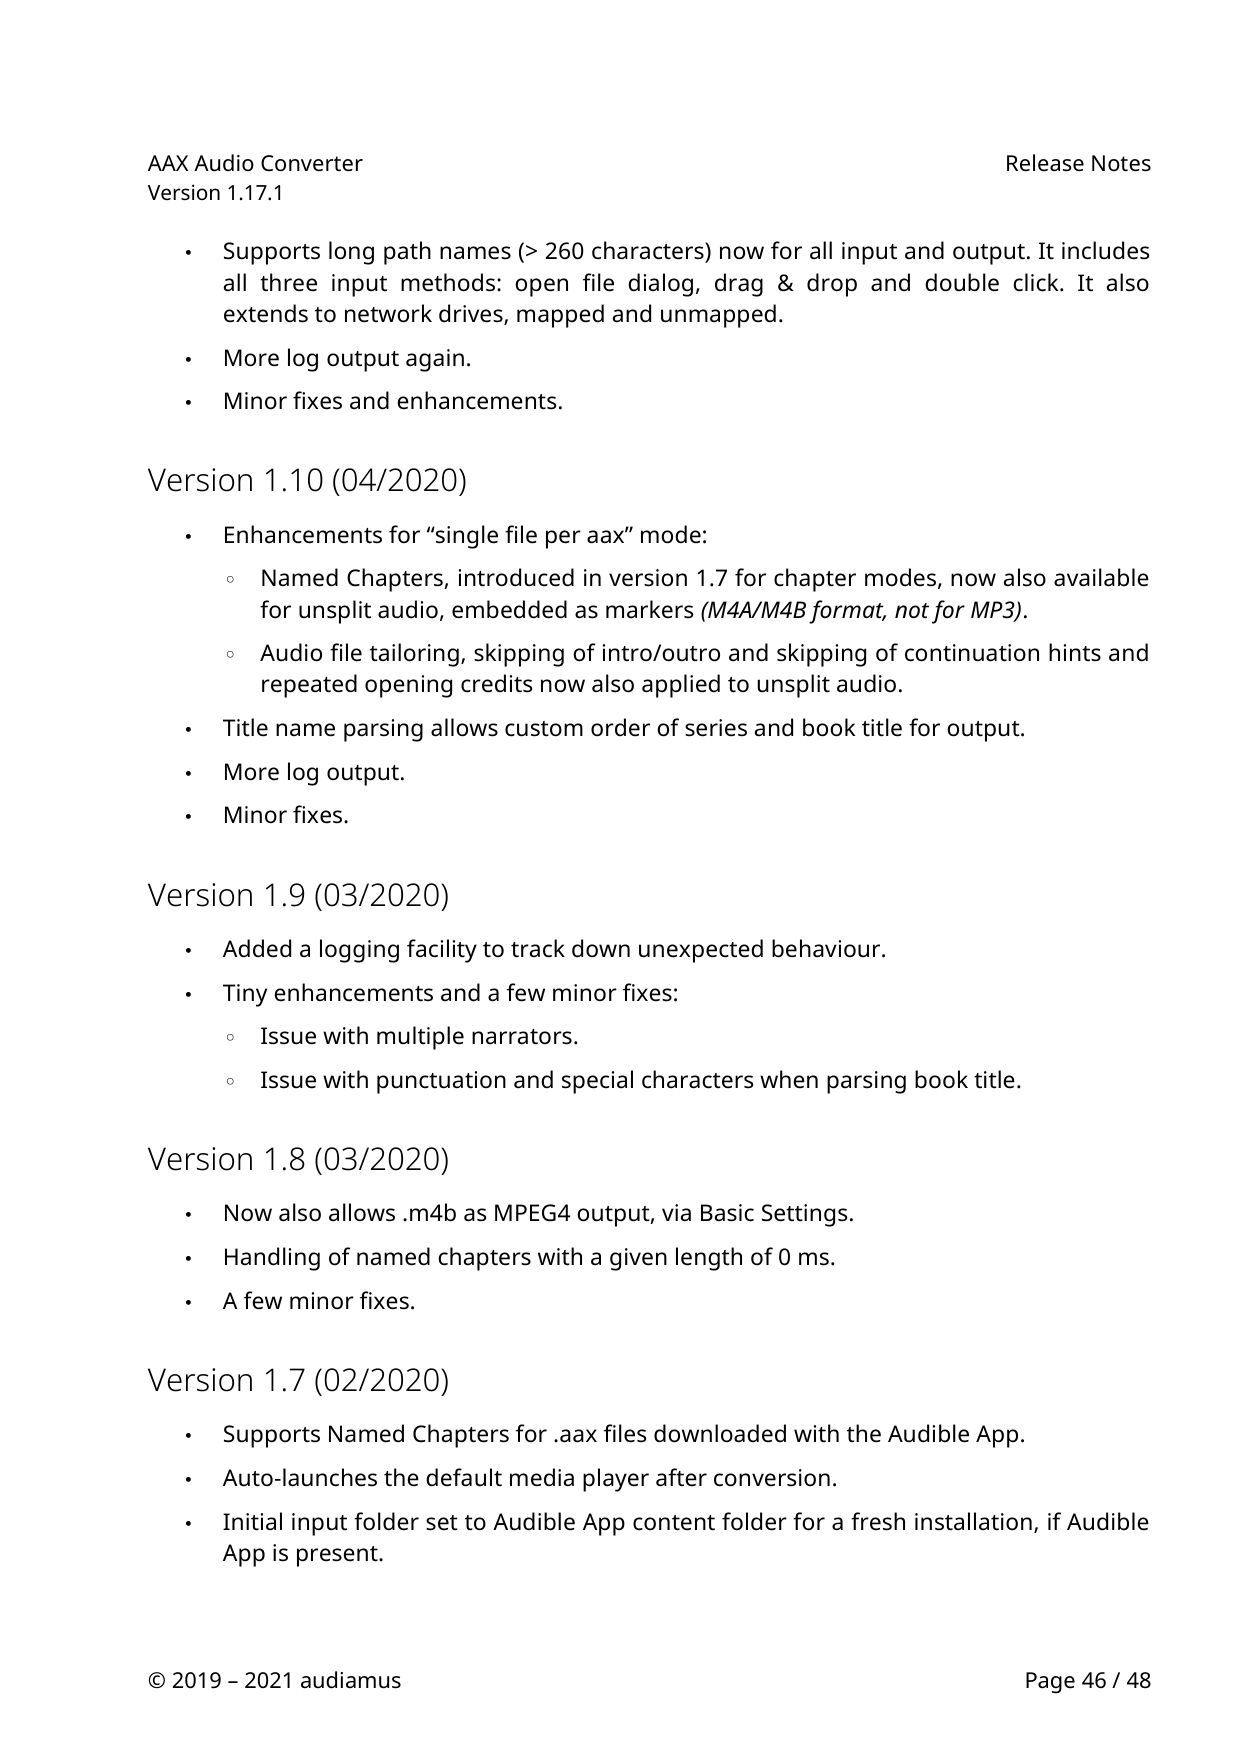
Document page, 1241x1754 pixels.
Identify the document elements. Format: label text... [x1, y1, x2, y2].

list Tiny enhancements and a few minor fixes: [185, 977, 1152, 1008]
list Added a logging facility to track down unexpected behaviour. [185, 933, 1152, 964]
list Audio file tailoring, skipping of intro/outro and skipping of continuation hints and repeated opening credits now also applied to unsplit audio. [223, 637, 1152, 700]
subtitle Version 1.10 (04/2020) [148, 458, 1152, 501]
list Now also allows .m4b as MPEG4 output, via Basic Settings. [185, 1197, 1152, 1229]
list Supports Named Chapters for .aax files downloaded with the Audible App. [185, 1418, 1152, 1449]
list Enhancements for “single file per aax” mode: [185, 519, 1152, 550]
subtitle Version 1.9 (03/2020) [148, 872, 1152, 915]
subtitle Version 1.7 (02/2020) [148, 1358, 1152, 1401]
list Named Chapters, introduced in version 1.7 for chapter modes, now also available for unsplit audio, embedded as markers (M4A/M4B format, not for MP3). [223, 562, 1152, 625]
list Auto-launches the default media player after conversion. [185, 1462, 1152, 1493]
list More log output again. [185, 341, 1152, 373]
subtitle Version 1.8 (03/2020) [148, 1137, 1152, 1180]
list Supports long path names (> 260 characters) now for all input and output. It includes all three input methods: open file dialog, drag & drop and double click. It also extends to network drives, mapped and unmapped. [185, 235, 1152, 329]
list Minor fixes and enhancements. [185, 385, 1152, 416]
list Issue with multiple narrators. [223, 1020, 1152, 1051]
list Handling of named chapters with a given length of 0 ms. [185, 1241, 1152, 1272]
list More log output. [185, 756, 1152, 787]
list Issue with punctuation and special characters when parsing book title. [223, 1064, 1152, 1095]
list A few minor fixes. [185, 1285, 1152, 1316]
list Initial input folder set to Audible App content folder for a fresh installation, if Audible App is present. [185, 1506, 1152, 1568]
list Minor fixes. [185, 799, 1152, 831]
list Title name parsing allows custom order of series and book title for output. [185, 712, 1152, 743]
